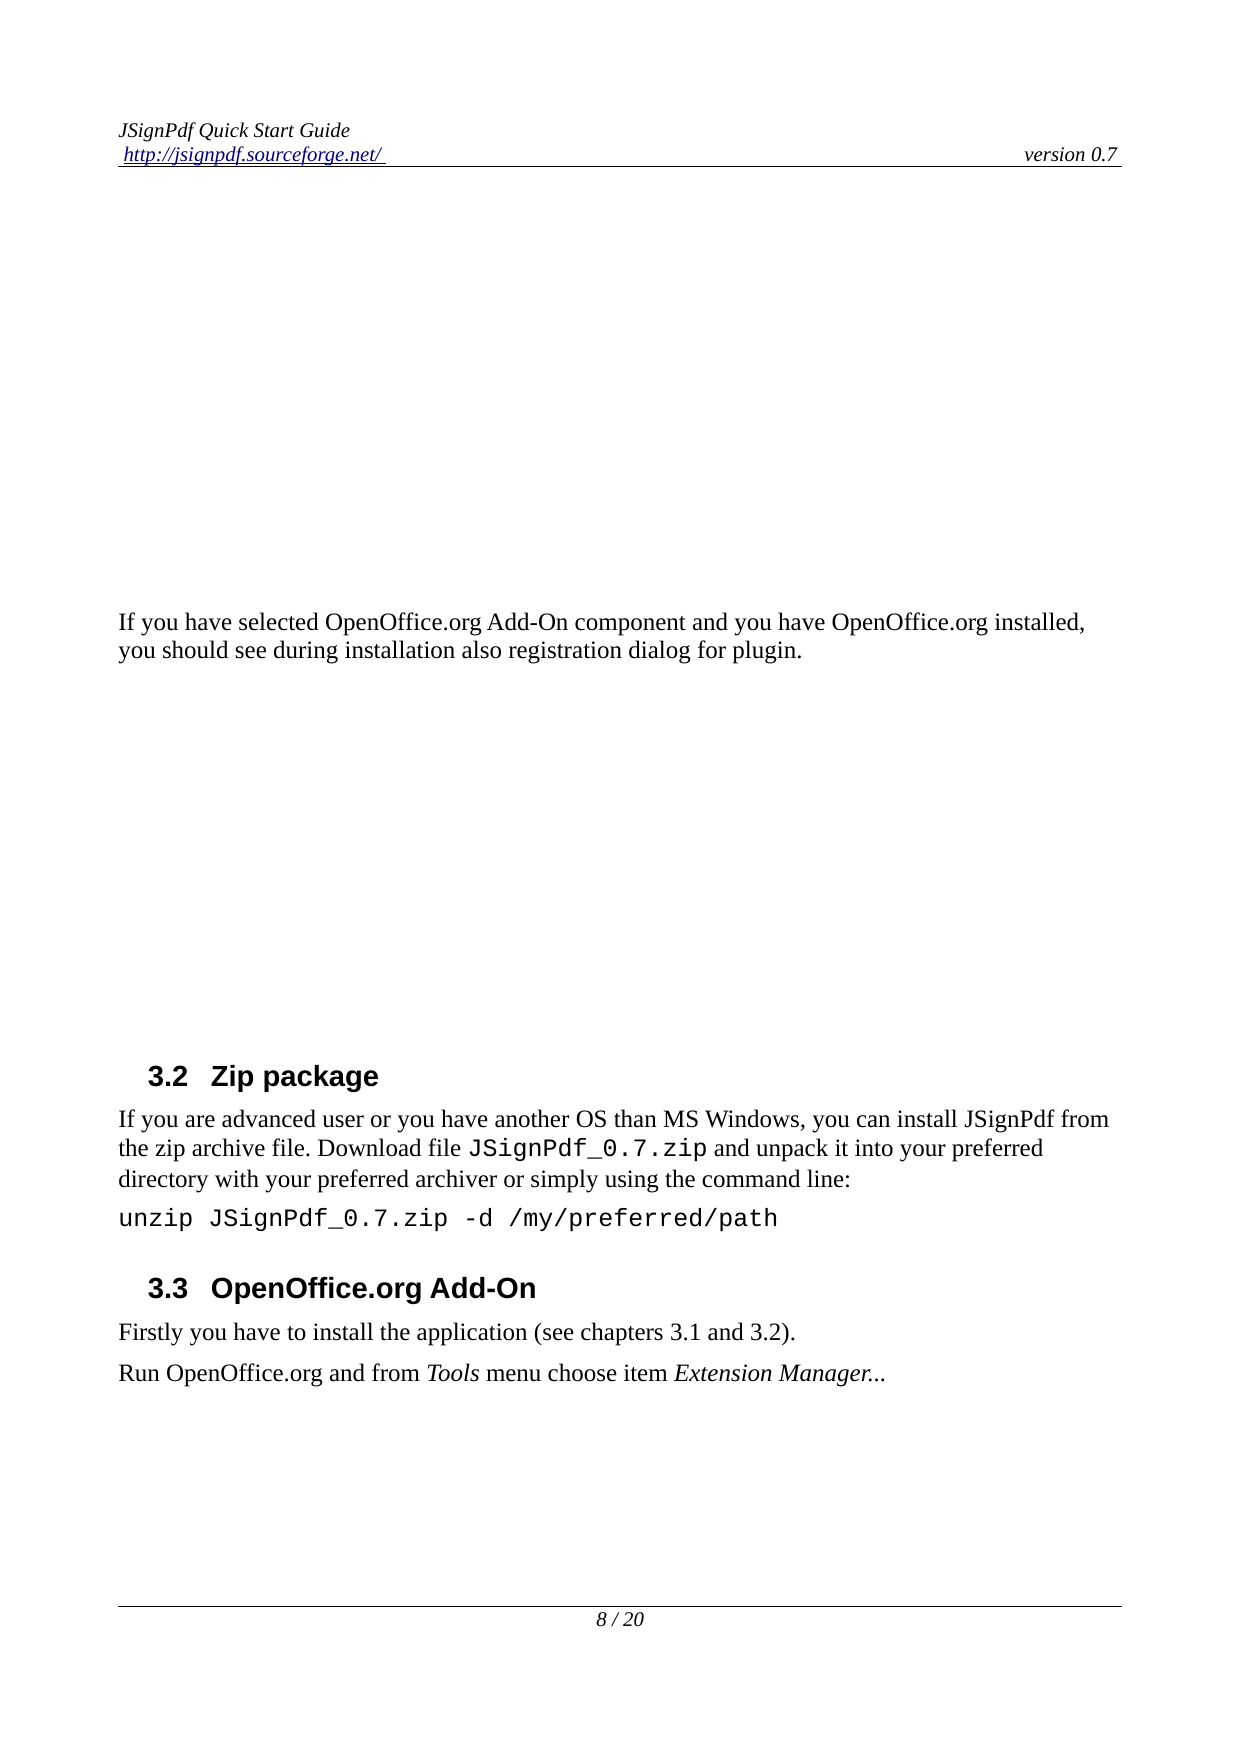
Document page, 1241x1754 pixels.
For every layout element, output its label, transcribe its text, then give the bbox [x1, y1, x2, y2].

subtitle Zip package [148, 702, 1116, 1092]
text Run OpenOffice.org and from Tools menu choose item Extension Manager... [118, 1358, 1122, 1387]
text unzip JSignPdf_0.7.zip -d /my/preferred/path [118, 1205, 1122, 1234]
subtitle OpenOffice.org Add-On [148, 1271, 1116, 1305]
text If you are advanced user or you have another OS than MS Windows, you can install JSignPdf from the zip archive file. Download file JSignPdf_0.7.zip and unpack it into your preferred directory with your preferred archiver or simply using the command line: [118, 1104, 1122, 1193]
text Firstly you have to install the application (see chapters 3.1 and 3.2). [118, 1317, 1122, 1346]
text If you have selected OpenOffice.org Add-On component and you have OpenOffice.org installed, you should see during installation also registration dialog for plugin. [118, 197, 1122, 664]
